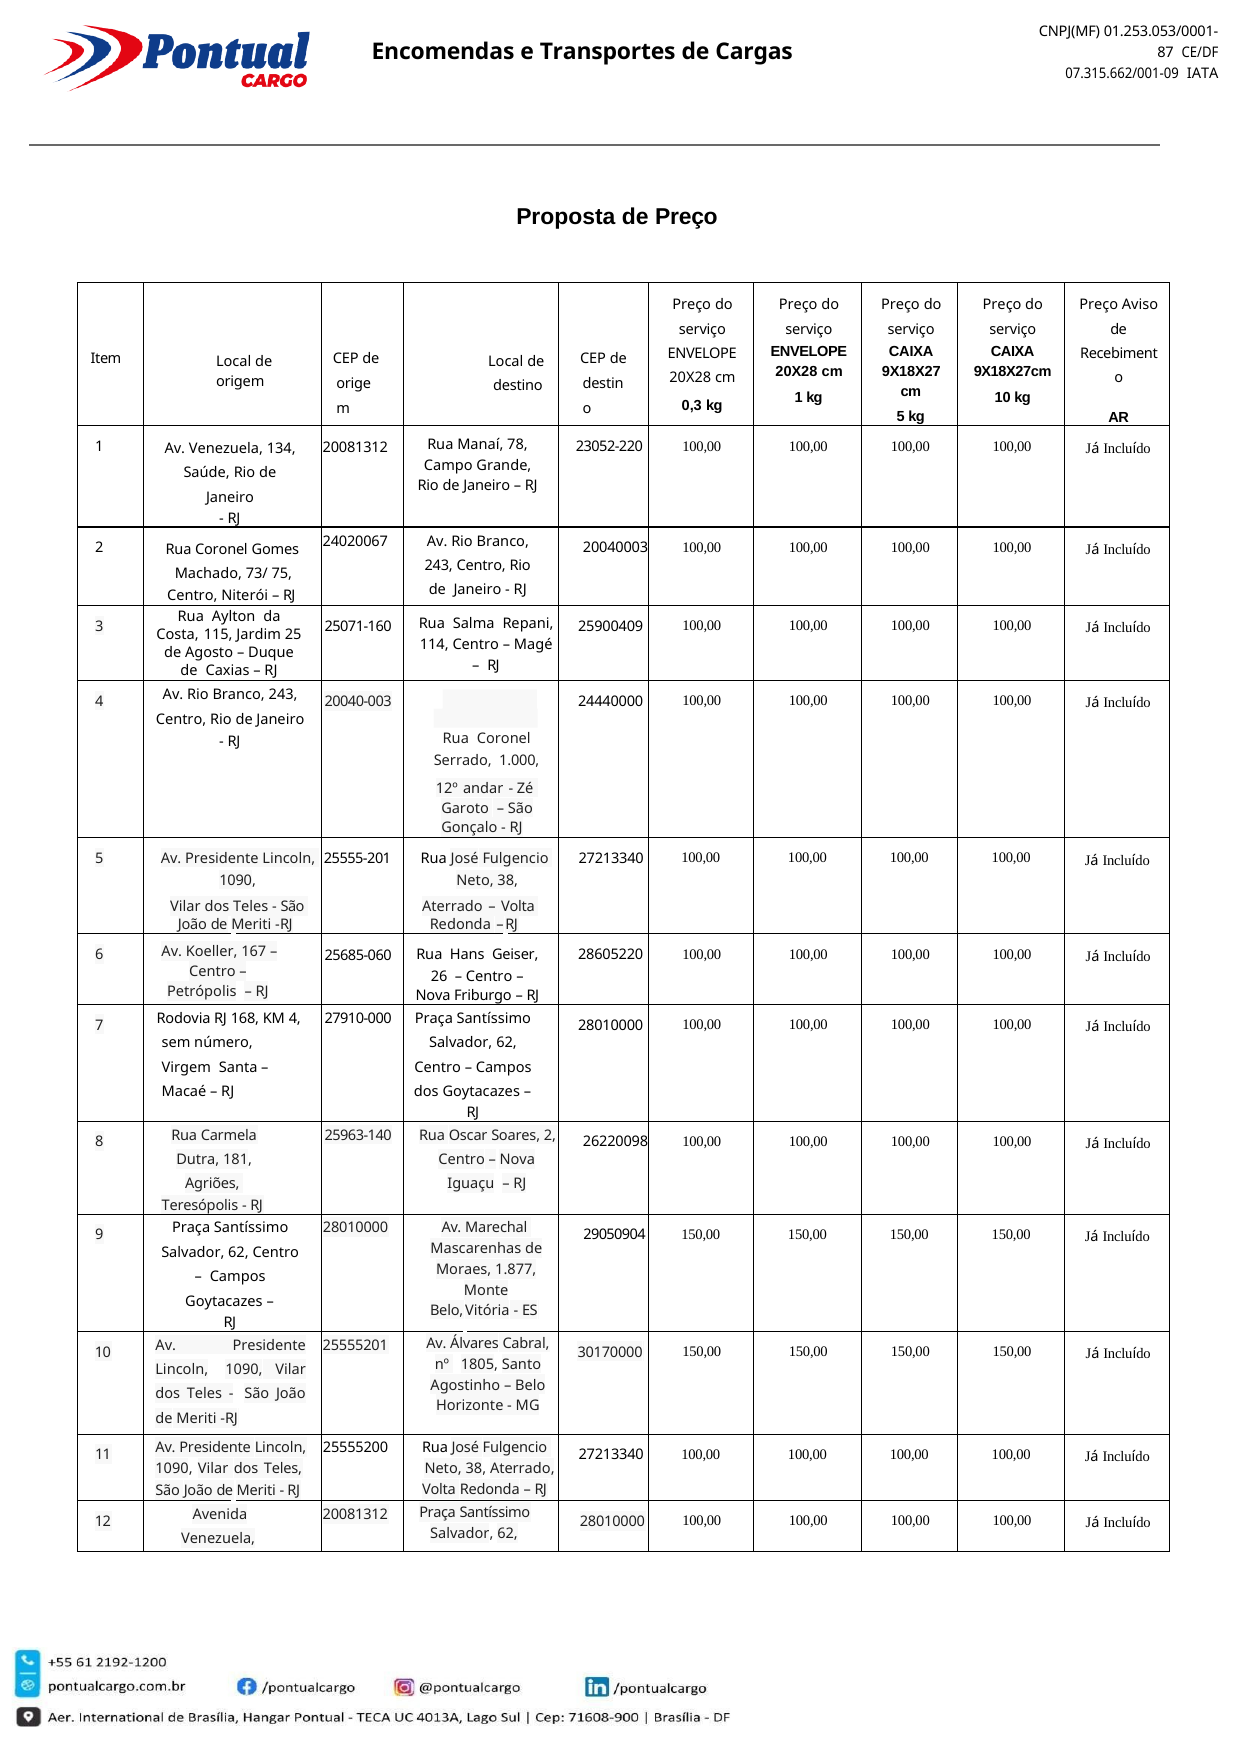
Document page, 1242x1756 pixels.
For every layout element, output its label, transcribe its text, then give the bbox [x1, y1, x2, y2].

table_cell Já Incluído [1065, 1501, 1169, 1551]
table_cell 29050904 [559, 1215, 648, 1331]
table_cell RJ [508, 915, 558, 933]
table_cell 8 [78, 1122, 143, 1213]
table_cell 20081312 [322, 426, 403, 526]
table_header Preço do serviço CAIXA 9X18X27 cm 5 kg [862, 283, 957, 425]
table_cell 100,00 [862, 1501, 957, 1551]
table_cell 28010000 [322, 1215, 403, 1331]
table_cell 23052-220 [559, 426, 648, 526]
table_cell 100,00 [649, 681, 753, 837]
table_cell Rodovia RJ 168, KM 4, sem número, Virgem Santa – Macaé – RJ [144, 1005, 321, 1121]
table_cell Já Incluído [1065, 1435, 1169, 1500]
table_cell Praça Santíssimo Salvador, 62, Centro – Campos Goytacazes – RJ [144, 1215, 321, 1331]
table_cell 28010000 [559, 1005, 648, 1121]
table_cell Av. Presidente Lincoln, 1090, Vilar dos Teles, [144, 1435, 321, 1477]
table_cell 100,00 [754, 1435, 861, 1500]
table_header Item [78, 283, 143, 425]
table_cell Rua Aylton da Costa, 115, Jardim 25 de Agosto – Duque de Caxias – RJ [144, 606, 321, 680]
table_cell Rua Salma Repani, 114, Centro – Magé – RJ [404, 606, 558, 680]
table_cell 100,00 [958, 934, 1064, 1004]
table_header CEP de destino [559, 283, 648, 425]
table_cell 20040-003 [322, 681, 403, 837]
table_cell 3 [78, 606, 143, 680]
table_cell 100,00 [649, 1501, 753, 1551]
table_cell 100,00 [862, 1122, 957, 1213]
table_cell Av. Rio Branco, 243, Centro, Rio de Janeiro - RJ [144, 681, 321, 837]
table_cell 100,00 [649, 838, 753, 933]
table_cell 25963-140 [322, 1122, 403, 1213]
table_cell 100,00 [862, 1005, 957, 1121]
table_cell Praça Santíssimo Salvador, 62, [404, 1501, 558, 1551]
table_cell 100,00 [862, 426, 957, 526]
table_cell 100,00 [862, 528, 957, 605]
table_header Preço do serviço ENVELOPE 20X28 cm 1 kg [754, 283, 861, 425]
table_cell Rua Coronel Gomes Machado, 73/ 75, Centro, Niterói – RJ [144, 528, 321, 605]
table_cell 100,00 [958, 1435, 1064, 1500]
table_cell 100,00 [958, 426, 1064, 526]
table_cell 100,00 [754, 528, 861, 605]
table_cell São João de [144, 1477, 231, 1500]
table_cell 100,00 [862, 934, 957, 1004]
table_cell 100,00 [958, 528, 1064, 605]
table_cell Vitória - ES [467, 1300, 558, 1331]
table_cell 100,00 [958, 1122, 1064, 1213]
table_cell Redonda – [404, 915, 503, 933]
table_cell 100,00 [958, 606, 1064, 680]
table_cell 28010000 [559, 1501, 648, 1551]
table_cell Av. Presidente Lincoln, 1090, Vilar dos Teles - São [144, 838, 321, 915]
table_cell 25555201 [322, 1332, 403, 1434]
table_cell 27910-000 [322, 1005, 403, 1121]
table_cell Rua Hans Geiser, 26 – Centro – Nova Friburgo – RJ [404, 934, 558, 1004]
table_cell 100,00 [862, 681, 957, 837]
table_cell 4 [78, 681, 143, 837]
table_cell 5 [78, 838, 143, 933]
table_header Local de origem [144, 283, 321, 425]
table_cell 25900409 [559, 606, 648, 680]
table_cell Meriti - RJ [236, 1477, 321, 1500]
table_cell 27213340 [559, 838, 648, 933]
table_cell Av. Koeller, 167 – Centro – Petrópolis – RJ [144, 934, 321, 1004]
table_cell 100,00 [649, 1122, 753, 1213]
table_cell 27213340 [559, 1435, 648, 1500]
text Proposta de Preço [84, 203, 1149, 229]
table_cell Já Incluído [1065, 528, 1169, 605]
table_cell Rua José Fulgencio Neto, 38, Aterrado, Volta Redonda – RJ [404, 1435, 558, 1500]
table_cell Av. Rio Branco, 243, Centro, Rio de Janeiro - RJ [404, 528, 558, 605]
table_cell 100,00 [862, 838, 957, 933]
table_cell 100,00 [649, 934, 753, 1004]
table_cell Rua Carmela Dutra, 181, Agriões, Teresópolis - RJ [144, 1122, 321, 1213]
table_cell 20040003 [559, 528, 648, 605]
table_cell 100,00 [649, 426, 753, 526]
table_cell Belo, [404, 1300, 463, 1331]
table_cell 100,00 [649, 1005, 753, 1121]
table_cell 26220098 [559, 1122, 648, 1213]
table_cell 24440000 [559, 681, 648, 837]
table_header Preço do serviço CAIXA 9X18X27cm 10 kg [958, 283, 1064, 425]
table_cell 100,00 [754, 606, 861, 680]
table_cell 150,00 [754, 1215, 861, 1331]
table_cell 100,00 [649, 606, 753, 680]
table_cell Já Incluído [1065, 838, 1169, 933]
table_cell 100,00 [649, 1435, 753, 1500]
table_cell 100,00 [862, 606, 957, 680]
table_header Preço do serviço ENVELOPE 20X28 cm 0,3 kg [649, 283, 753, 425]
table_cell 25555200 [322, 1435, 403, 1500]
table_cell 150,00 [958, 1215, 1064, 1331]
table_header Local de destino [404, 283, 558, 425]
table_cell Já Incluído [1065, 1332, 1169, 1434]
table_cell 25685-060 [322, 934, 403, 1004]
table_cell Praça Santíssimo Salvador, 62, Centro – Campos dos Goytacazes – RJ [404, 1005, 558, 1121]
table_cell 150,00 [754, 1332, 861, 1434]
table_cell 150,00 [649, 1215, 753, 1331]
table_cell Av. Venezuela, 134, Saúde, Rio de Janeiro - RJ [144, 426, 321, 526]
table_cell 25071-160 [322, 606, 403, 680]
table_cell Rua José Fulgencio Neto, 38, Aterrado – Volta [404, 838, 558, 915]
table_cell 7 [78, 1005, 143, 1121]
table_header CEP de origem [322, 283, 403, 425]
table_cell João de [144, 915, 231, 933]
table_cell 12 [78, 1501, 143, 1551]
table_cell 100,00 [754, 1005, 861, 1121]
table_cell Já Incluído [1065, 1005, 1169, 1121]
table_cell Já Incluído [1065, 1122, 1169, 1213]
table_cell 25555-201 [322, 838, 403, 933]
table_cell 11 [78, 1435, 143, 1500]
table_cell 150,00 [649, 1332, 753, 1434]
table_cell 100,00 [754, 1501, 861, 1551]
table_cell 100,00 [958, 1501, 1064, 1551]
table_cell 2 [78, 528, 143, 605]
table_cell 100,00 [958, 838, 1064, 933]
table_cell 100,00 [958, 1005, 1064, 1121]
table_cell Av. Álvares Cabral, nº 1805, Santo Agostinho – Belo Horizonte - MG [404, 1332, 558, 1434]
table_cell 30170000 [559, 1332, 648, 1434]
table_cell 150,00 [862, 1332, 957, 1434]
table_cell Avenida Venezuela, [144, 1501, 321, 1551]
table_cell 28605220 [559, 934, 648, 1004]
table_cell Já Incluído [1065, 1215, 1169, 1331]
table_cell 100,00 [958, 681, 1064, 837]
table_header Preço Aviso de Recebimento AR [1065, 283, 1169, 425]
table_cell 20081312 [322, 1501, 403, 1551]
table_cell Já Incluído [1065, 606, 1169, 680]
table_cell 150,00 [958, 1332, 1064, 1434]
table_cell Rua Coronel Serrado, 1.000, 12º andar - Zé Garoto – São Gonçalo - RJ [404, 681, 558, 837]
table_cell Av. Presidente Lincoln, 1090, Vilar dos Teles - São João de Meriti -RJ [144, 1332, 321, 1434]
table_cell 100,00 [862, 1435, 957, 1500]
table_cell Av. Marechal Mascarenhas de Moraes, 1.877, Monte [404, 1215, 558, 1300]
table_cell 24020067 [322, 528, 403, 605]
table_cell 100,00 [754, 426, 861, 526]
table_cell Rua Manaí, 78, Campo Grande, Rio de Janeiro – RJ [404, 426, 558, 526]
table_cell 100,00 [754, 681, 861, 837]
table_cell Já Incluído [1065, 934, 1169, 1004]
table_cell Meriti -RJ [236, 915, 321, 933]
table_cell 100,00 [754, 1122, 861, 1213]
table_cell Já Incluído [1065, 426, 1169, 526]
table_cell 10 [78, 1332, 143, 1434]
table_cell 100,00 [649, 528, 753, 605]
table_cell 1 [78, 426, 143, 526]
table_cell Rua Oscar Soares, 2, Centro – Nova Iguaçu – RJ [404, 1122, 558, 1213]
table_cell 150,00 [862, 1215, 957, 1331]
table_cell Já Incluído [1065, 681, 1169, 837]
table_cell 9 [78, 1215, 143, 1331]
table_cell 6 [78, 934, 143, 1004]
table_cell 100,00 [754, 934, 861, 1004]
table_cell 100,00 [754, 838, 861, 933]
